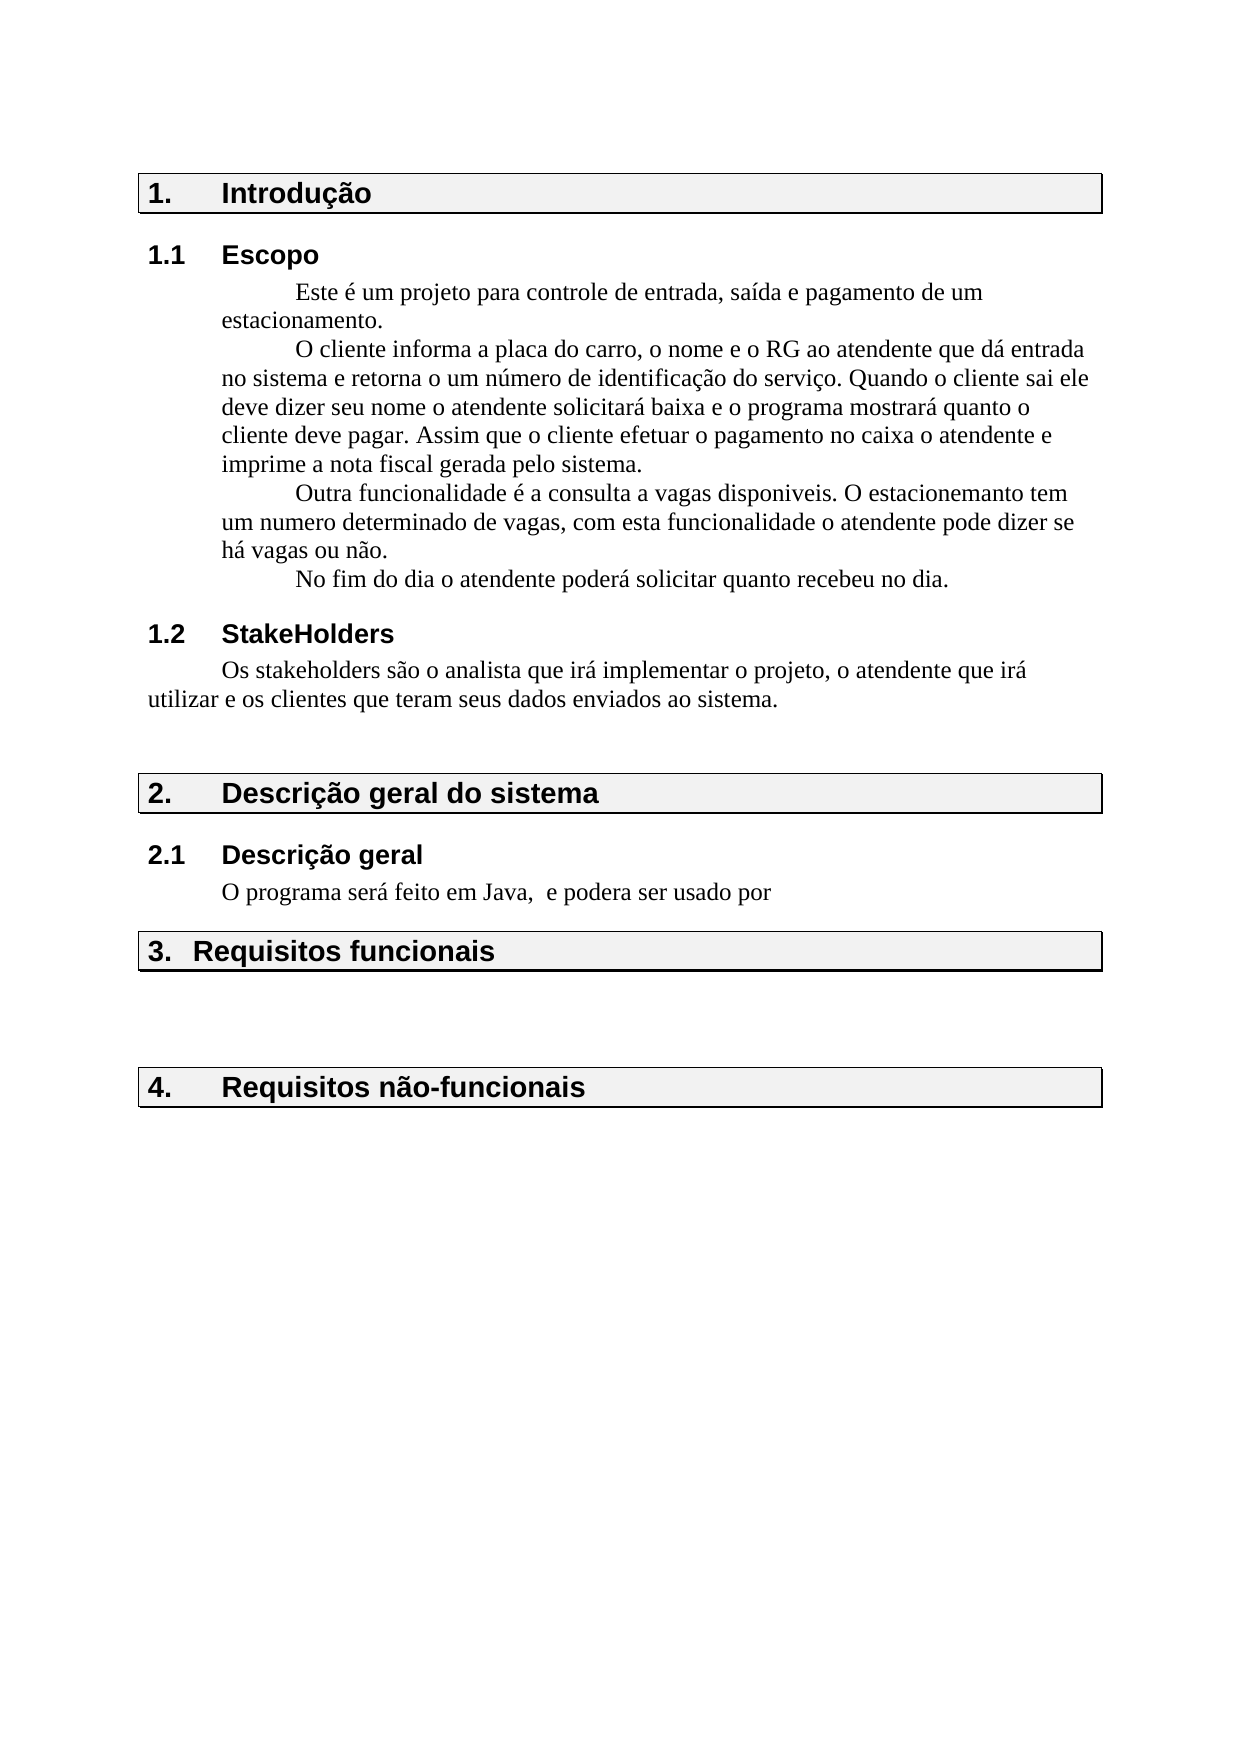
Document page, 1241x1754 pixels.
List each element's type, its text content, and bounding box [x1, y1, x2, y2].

subtitle Requisitos funcionais [139, 932, 1101, 969]
subtitle Introdução [139, 174, 1101, 212]
text O cliente informa a placa do carro, o nome e o RG ao atendente que dá entrada no sistema e retorna o um número de identificação do serviço. Quando o cliente sai ele deve dizer seu nome o atendente solicitará baixa e o programa mostrará quanto o cliente deve pagar. Assim que o cliente efetuar o pagamento no caixa o atendente e imprime a nota fiscal gerada pelo sistema. [221, 334, 1092, 478]
subtitle Requisitos não-funcionais [139, 1068, 1101, 1106]
text Este é um projeto para controle de entrada, saída e pagamento de um estacionamento. [221, 277, 1092, 334]
text Outra funcionalidade é a consulta a vagas disponiveis. O estacionemanto tem um numero determinado de vagas, com esta funcionalidade o atendente pode dizer se há vagas ou não. [221, 478, 1092, 564]
text No fim do dia o atendente poderá solicitar quanto recebeu no dia. [148, 564, 1092, 593]
subtitle Escopo [148, 239, 1092, 270]
subtitle StakeHolders [148, 618, 1092, 649]
subtitle Descrição geral [148, 839, 1092, 871]
text Os stakeholders são o analista que irá implementar o projeto, o atendente que irá utilizar e os clientes que teram seus dados enviados ao sistema. [148, 655, 1092, 713]
text O programa será feito em Java, e podera ser usado por [148, 877, 1092, 906]
subtitle Descrição geral do sistema [139, 774, 1101, 812]
